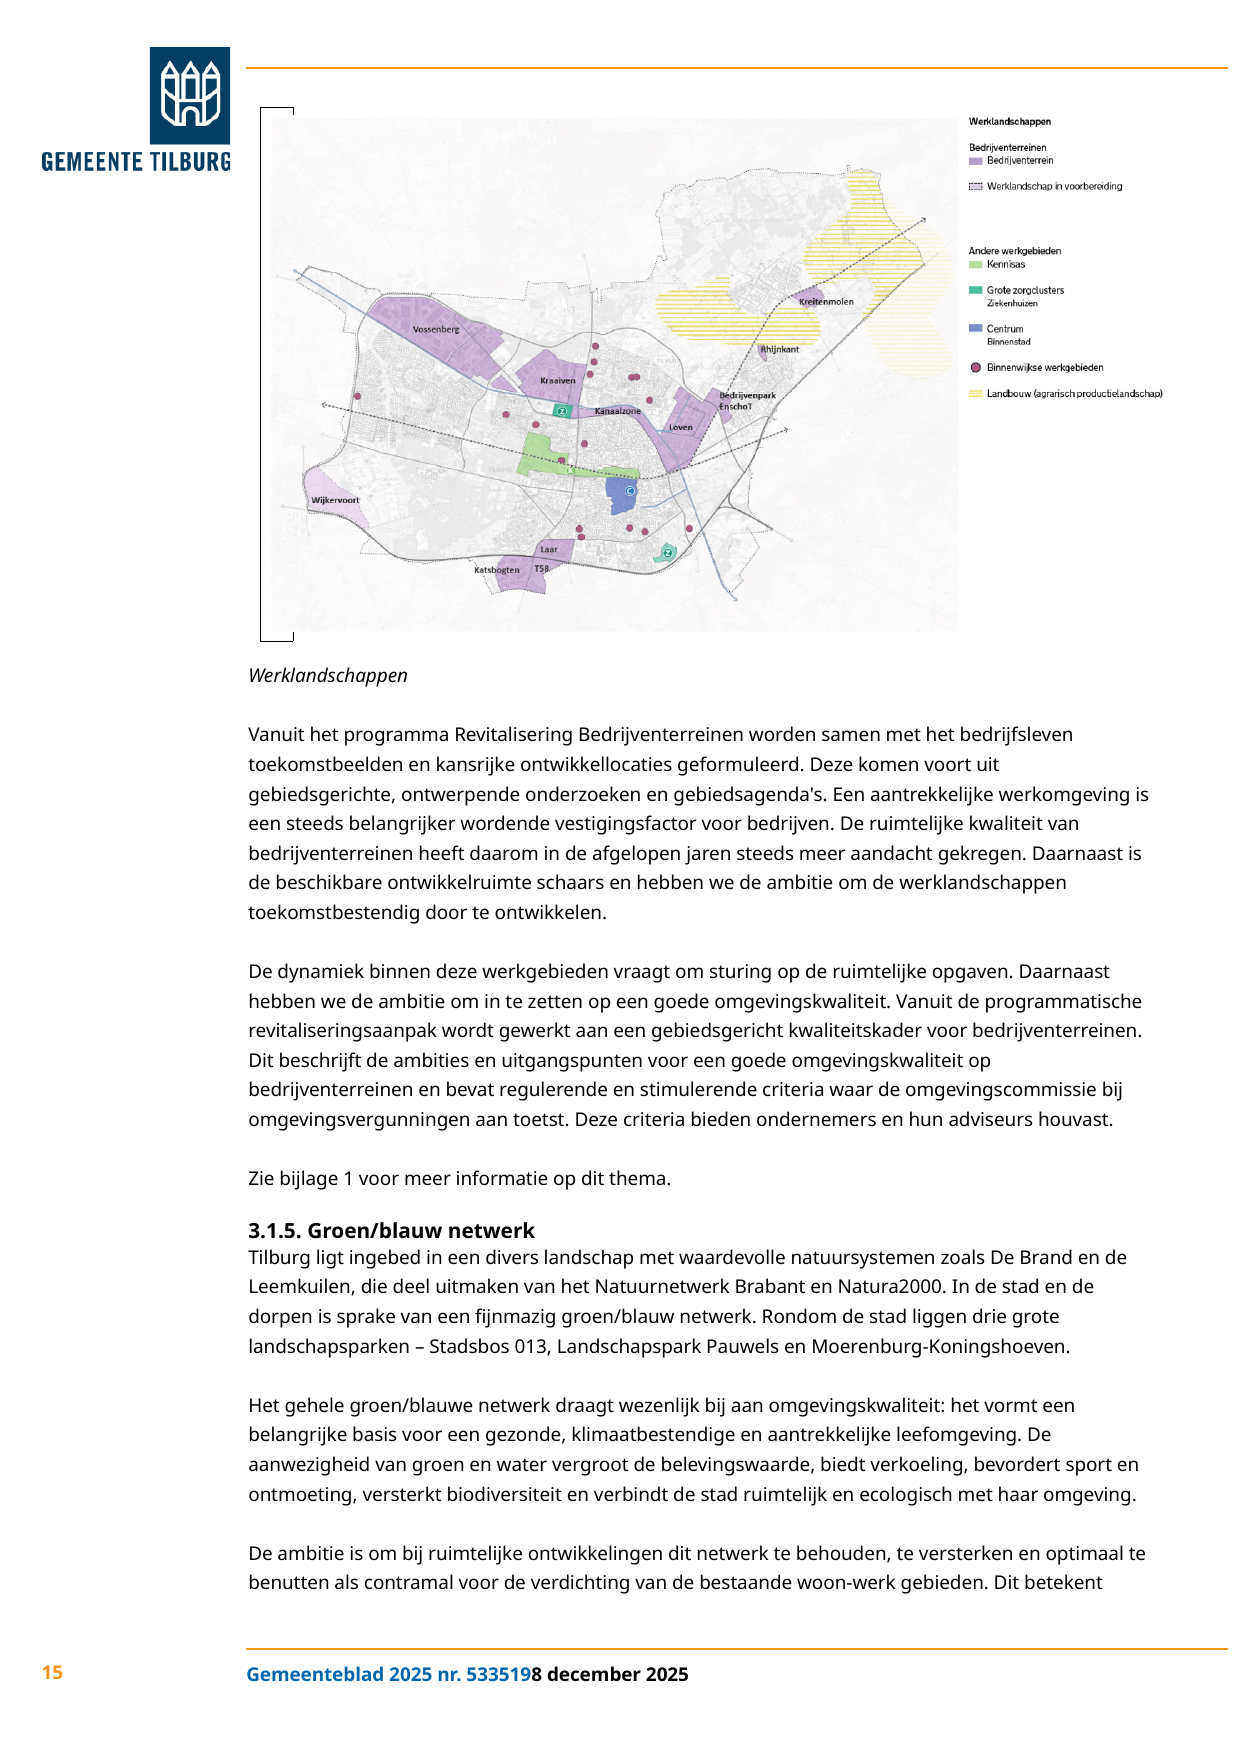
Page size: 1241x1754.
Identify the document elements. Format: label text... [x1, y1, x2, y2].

picture [41, 47, 231, 172]
text De ambitie is om bij ruimtelijke ontwikkelingen dit netwerk te behouden, te versterken en optimaal te benutten als contramal voor de verdichting van de bestaande woon-werk gebieden. Dit betekent [248, 1540, 1152, 1595]
text Het gehele groen/blauwe netwerk draagt wezenlijk bij aan omgevingskwaliteit: het vormt een belangrijke basis voor een gezonde, klimaatbestendige en aantrekkelijke leefomgeving. De aanwezigheid van groen en water vergroot de belevingswaarde, biedt verkoeling, bevordert sport en ontmoeting, versterkt biodiversiteit en verbindt de stad ruimtelijk en ecologisch met haar omgeving. [248, 1392, 1152, 1507]
text Vanuit het programma Revitalisering Bedrijventerreinen worden samen met het bedrijfsleven toekomstbeelden en kansrijke ontwikkellocaties geformuleerd. Deze komen voort uit gebiedsgerichte, ontwerpende onderzoeken en gebiedsagenda's. Een aantrekkelijke werkomgeving is een steeds belangrijker wordende vestigingsfactor voor bedrijven. De ruimtelijke kwaliteit van bedrijventerreinen heeft daarom in de afgelopen jaren steeds meer aandacht gekregen. Daarnaast is de beschikbare ontwikkelruimte schaars en hebben we de ambitie om de werklandschappen toekomstbestendig door te ontwikkelen. [248, 722, 1152, 925]
picture [268, 115, 1173, 632]
text Werklandschappen [248, 662, 1152, 688]
text Tilburg ligt ingebed in een divers landschap met waardevolle natuursystemen zoals De Brand en de Leemkuilen, die deel uitmaken van het Natuurnetwerk Brabant en Natura2000. In de stad en de dorpen is sprake van een fijnmazig groen/blauw netwerk. Rondom de stad liggen drie grote landschapsparken – Stadsbos 013, Landschapspark Pauwels en Moerenburg-Koningshoeven. [248, 1244, 1152, 1359]
text De dynamiek binnen deze werkgebieden vraagt om sturing op de ruimtelijke opgaven. Daarnaast hebben we de ambitie om in te zetten op een goede omgevingskwaliteit. Vanuit de programmatische revitaliseringsaanpak wordt gewerkt aan een gebiedsgericht kwaliteitskader voor bedrijventerreinen. Dit beschrijft de ambities en uitgangspunten voor een goede omgevingskwaliteit op bedrijventerreinen en bevat regulerende en stimulerende criteria waar de omgevingscommissie bij omgevingsvergunningen aan toetst. Deze criteria bieden ondernemers en hun adviseurs houvast. [248, 958, 1152, 1132]
text Zie bijlage 1 voor meer informatie op dit thema. [248, 1165, 1152, 1191]
text 3.1.5. Groen/blauw netwerk [248, 1216, 1152, 1244]
